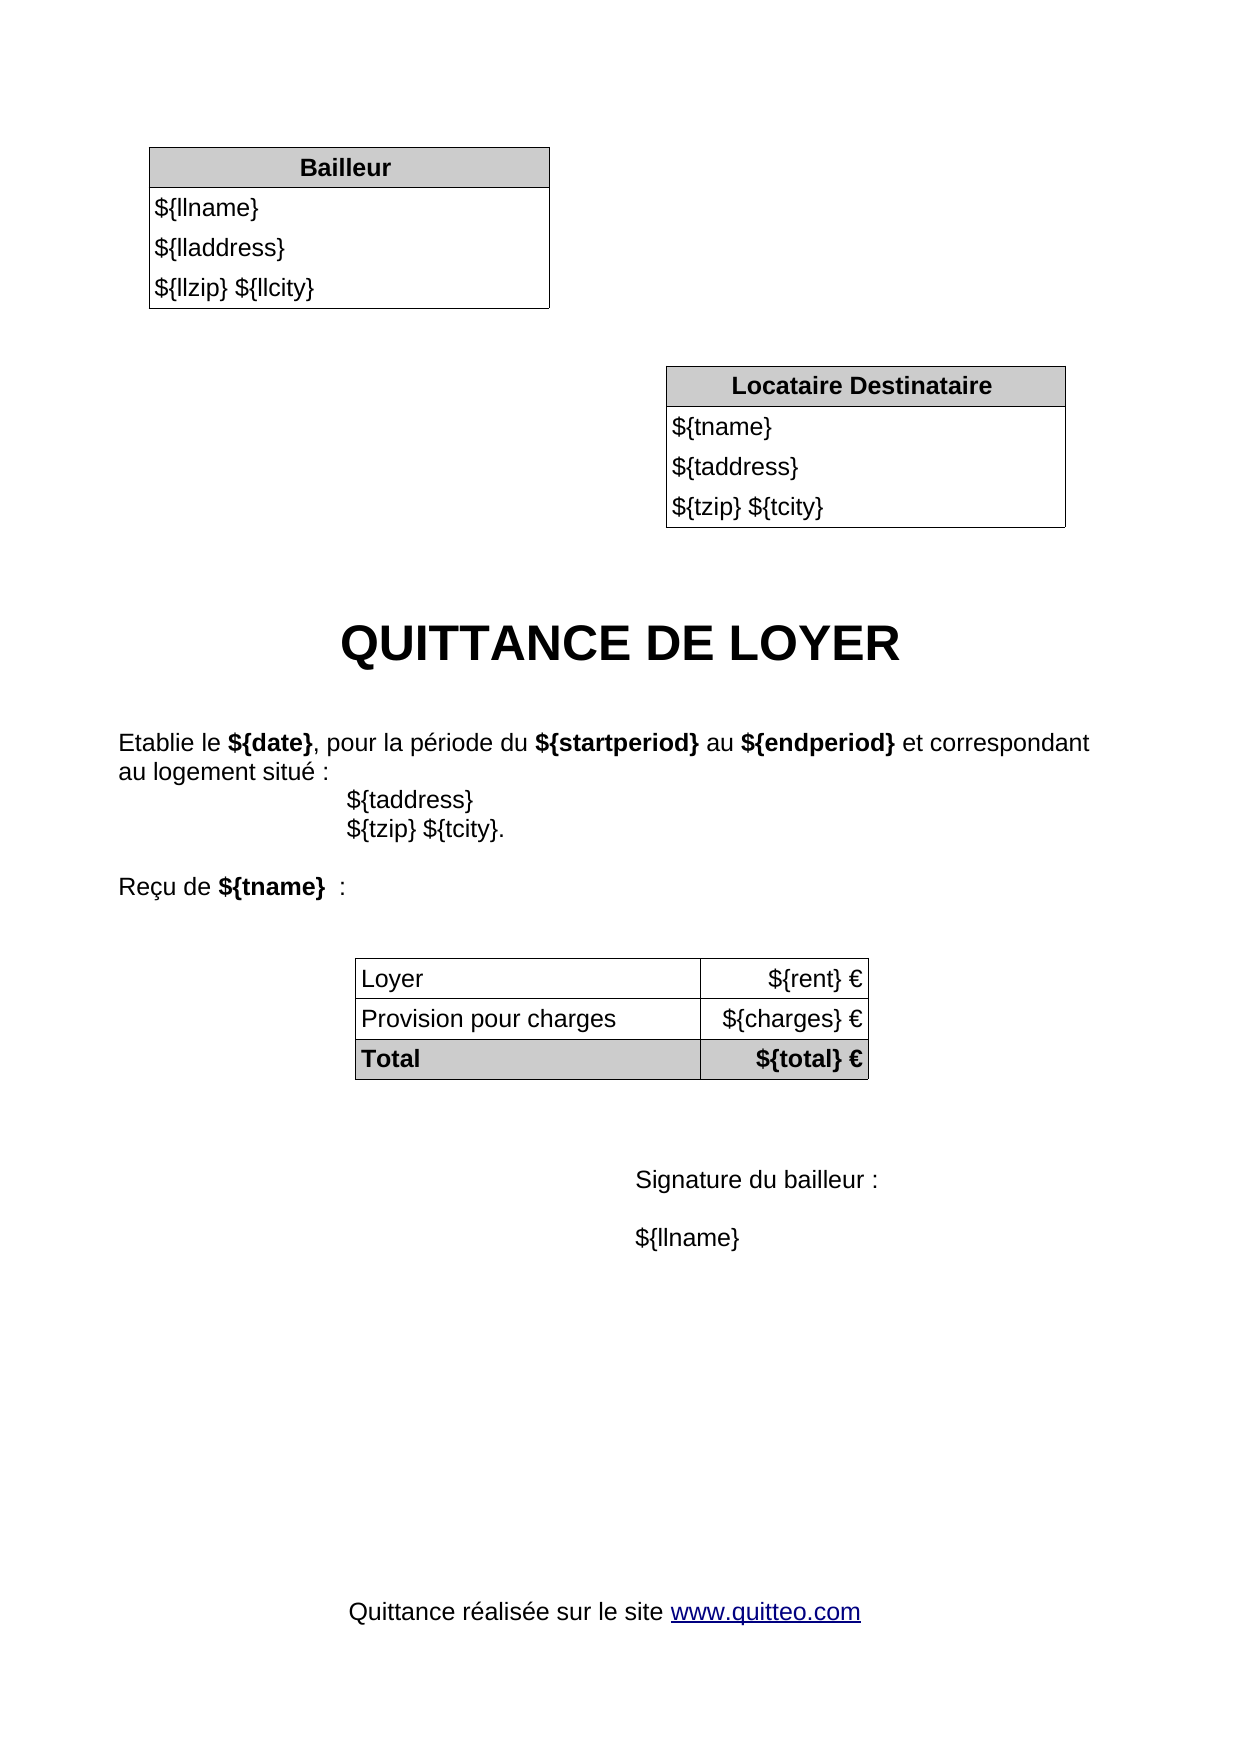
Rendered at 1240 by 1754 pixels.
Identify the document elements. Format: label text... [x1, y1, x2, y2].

text Signature du bailleur : [118, 1165, 1091, 1194]
text ${tzip} ${tcity}. [118, 814, 1091, 843]
text Etablie le ${date}, pour la période du ${startperiod} au ${endperiod} et correspondant au logement situé : [118, 728, 1091, 785]
table_cell Total [356, 1040, 700, 1079]
text QUITTANCE DE LOYER [118, 613, 1091, 670]
table_header Locataire Destinataire [667, 367, 1065, 406]
table_header ${rent} € [701, 959, 868, 998]
text ${taddress} [118, 785, 1091, 814]
table_header Loyer [356, 959, 700, 998]
table_cell ${tzip} ${tcity} [667, 486, 1065, 527]
table_cell ${llname} [150, 188, 549, 227]
table_cell ${total} € [701, 1040, 868, 1079]
table_cell ${llzip} ${llcity} [150, 268, 549, 308]
text Reçu de ${tname} : [118, 872, 1091, 900]
table_cell ${lladdress} [150, 228, 549, 268]
table_cell ${charges} € [701, 999, 868, 1038]
table_cell ${taddress} [667, 446, 1065, 486]
table_header Bailleur [150, 148, 549, 187]
table_cell Provision pour charges [356, 999, 700, 1038]
table_cell ${tname} [667, 407, 1065, 446]
text ${llname} [118, 1223, 1091, 1251]
text Quittance réalisée sur le site www.quitteo.com [118, 1596, 1091, 1625]
